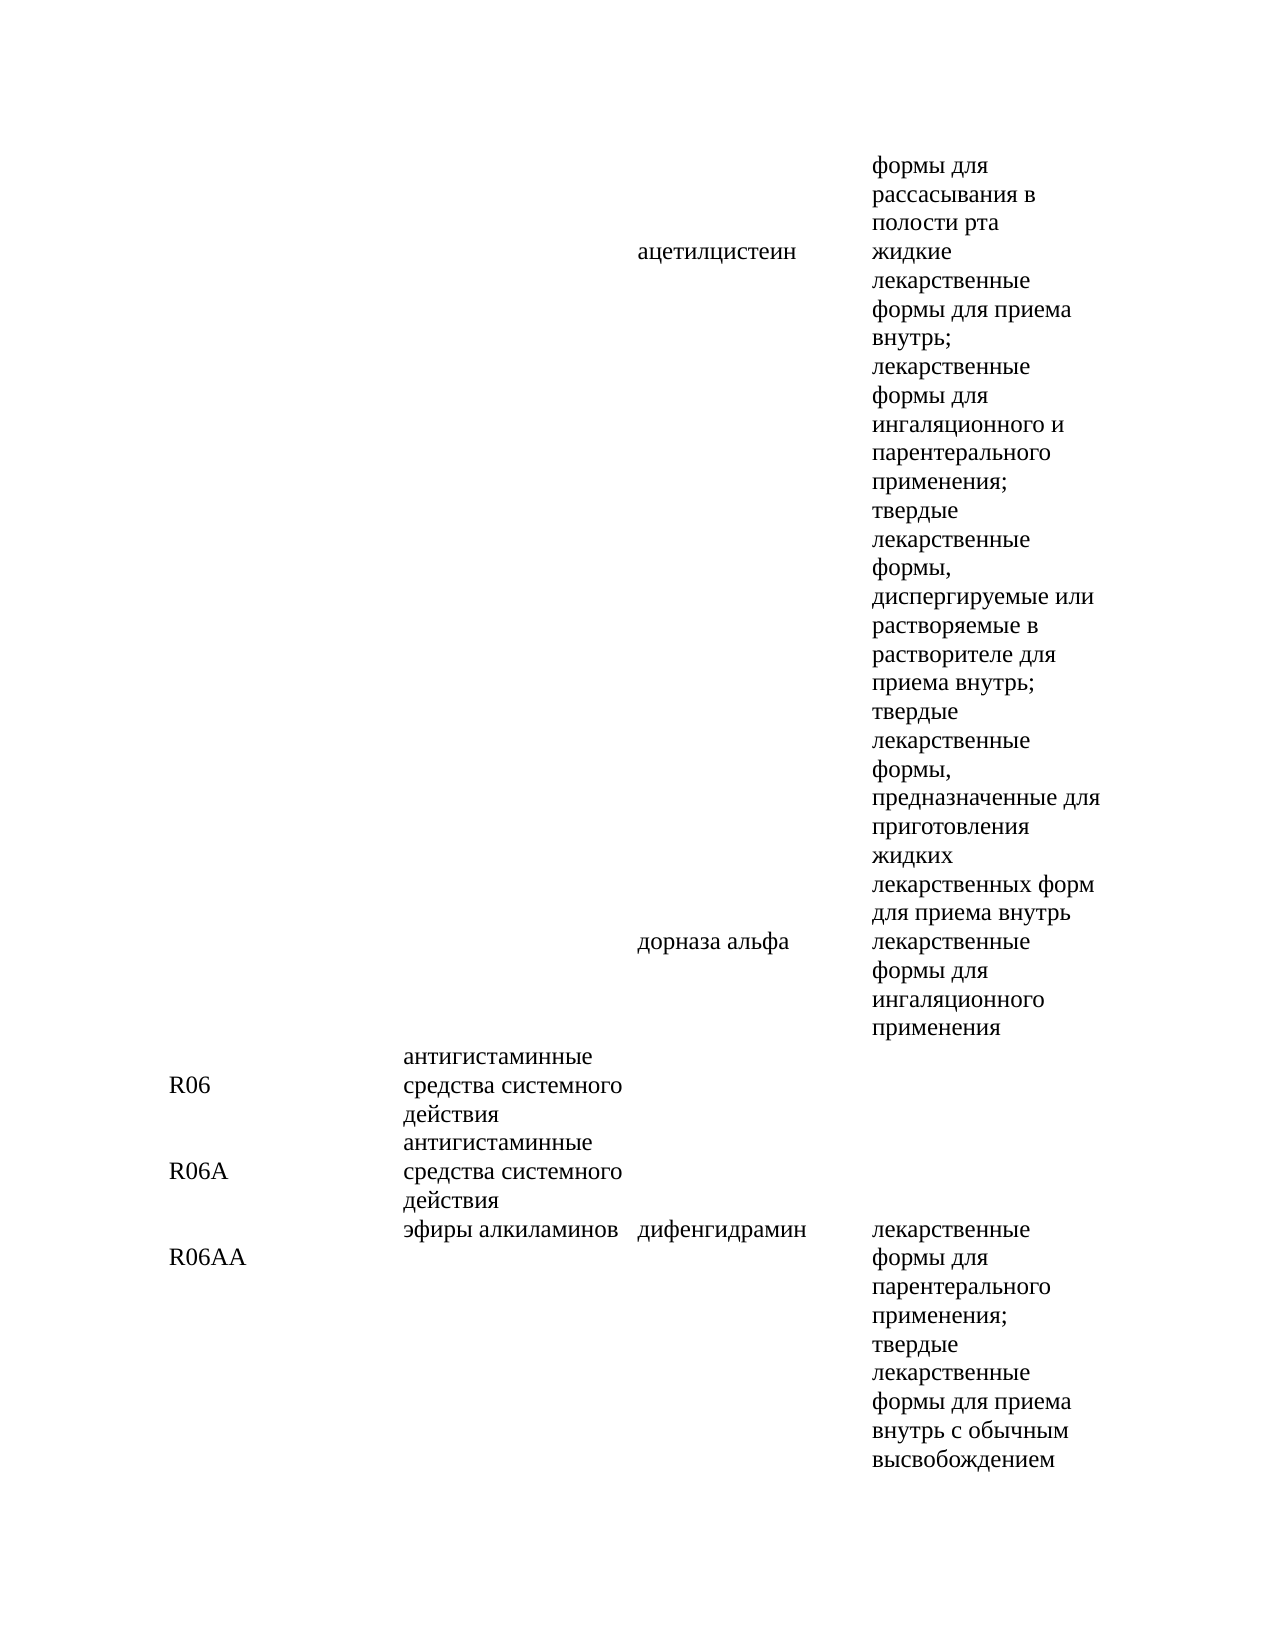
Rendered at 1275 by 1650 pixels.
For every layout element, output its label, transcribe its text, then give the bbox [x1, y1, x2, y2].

table_cell [872, 1128, 1106, 1214]
table_cell лекарственные формы для ингаляционного применения [872, 926, 1106, 1041]
table_cell дорназа альфа [638, 926, 872, 1041]
table_cell [403, 150, 637, 1041]
table_cell R06AA [169, 1214, 403, 1472]
table_cell [872, 1041, 1106, 1127]
table_cell дифенгидрамин [638, 1214, 872, 1472]
table_cell [638, 1128, 872, 1214]
table_cell формы для рассасывания в полости рта [872, 150, 1106, 236]
table_cell жидкие лекарственные формы для приема внутрь; лекарственные формы для ингаляционного и парентерального применения; твердые лекарственные формы, диспергируемые или растворяемые в растворителе для приема внутрь; твердые лекарственные формы, предназначенные для приготовления жидких лекарственных форм для приема внутрь [872, 236, 1106, 926]
table_cell [638, 1041, 872, 1127]
table_cell эфиры алкиламинов [403, 1214, 637, 1472]
table_cell [169, 150, 403, 1041]
table_cell антигистаминные средства системного действия [403, 1128, 637, 1214]
table_cell [638, 150, 872, 236]
table_cell ацетилцистеин [638, 236, 872, 926]
table_cell R06A [169, 1128, 403, 1214]
table_cell R06 [169, 1041, 403, 1127]
table_cell антигистаминные средства системного действия [403, 1041, 637, 1127]
table_cell лекарственные формы для парентерального применения; твердые лекарственные формы для приема внутрь с обычным высвобождением [872, 1214, 1106, 1472]
